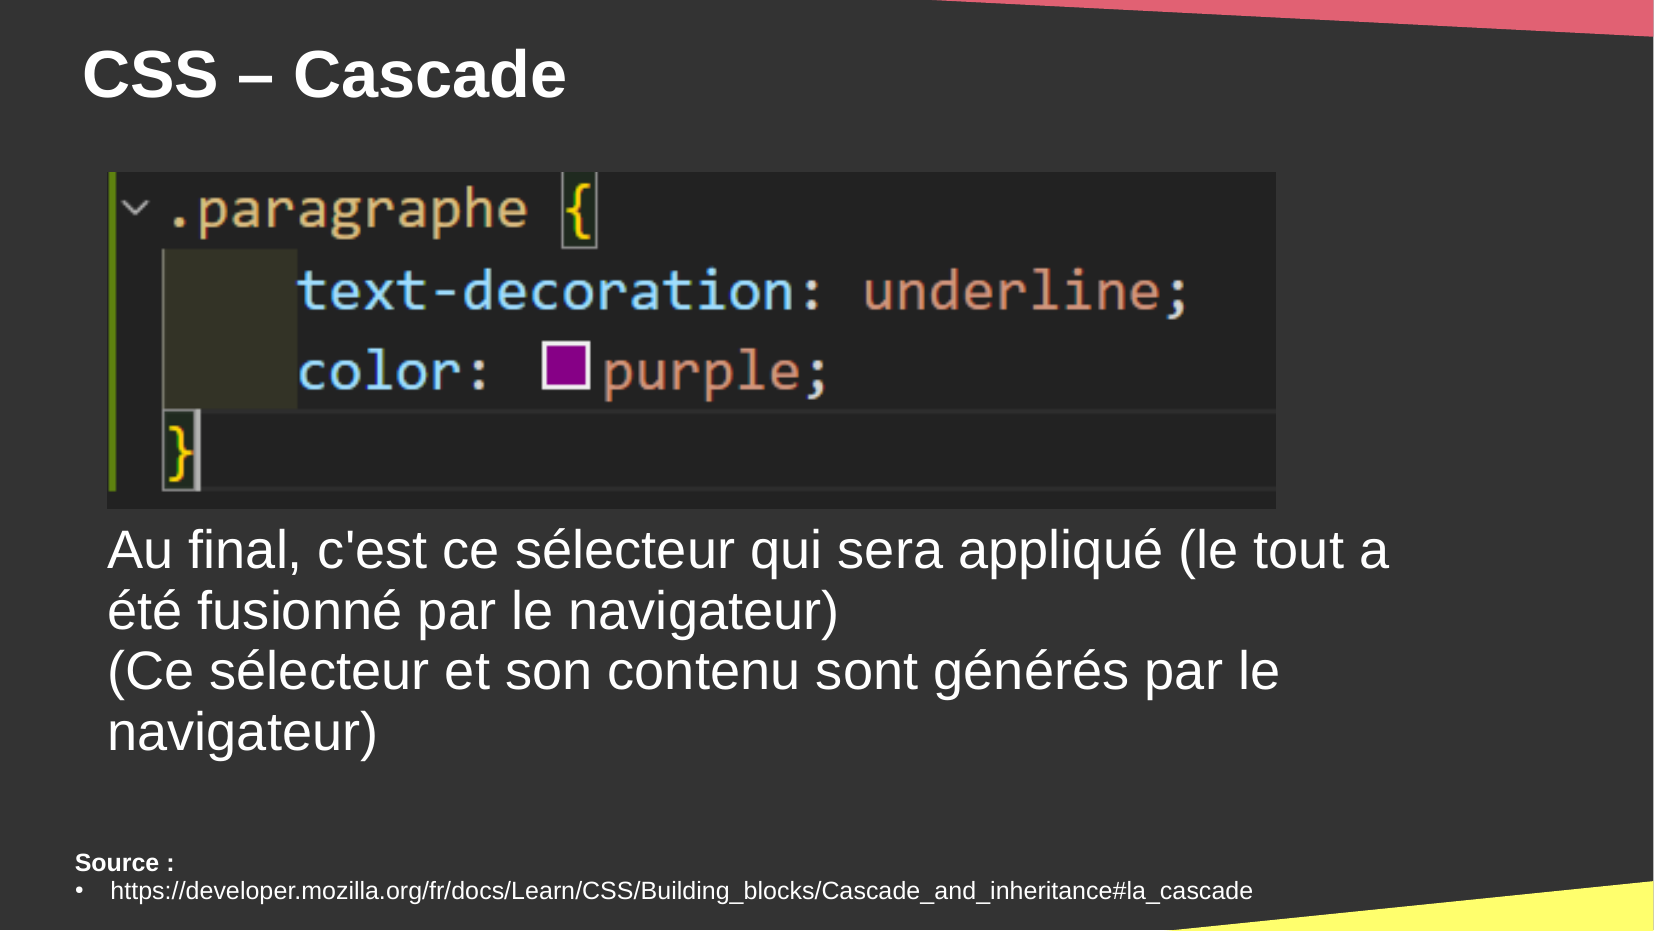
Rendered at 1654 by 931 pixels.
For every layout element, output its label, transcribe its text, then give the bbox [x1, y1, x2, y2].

title Au final, c'est ce sélecteur qui sera appliqué (le tout a été fusionné par le navigateur) (Ce sélecteur et son contenu sont générés par le navigateur) [107, 519, 1471, 762]
text_box [1164, 881, 1654, 931]
title CSS – Cascade [82, 37, 1571, 122]
text_box Source : https://developer.mozilla.org/fr/docs/Learn/CSS/Building_blocks/Cascade_and_inheritance#la_cascade [60, 841, 1546, 913]
picture [107, 172, 1276, 509]
text_box [931, 0, 1654, 37]
